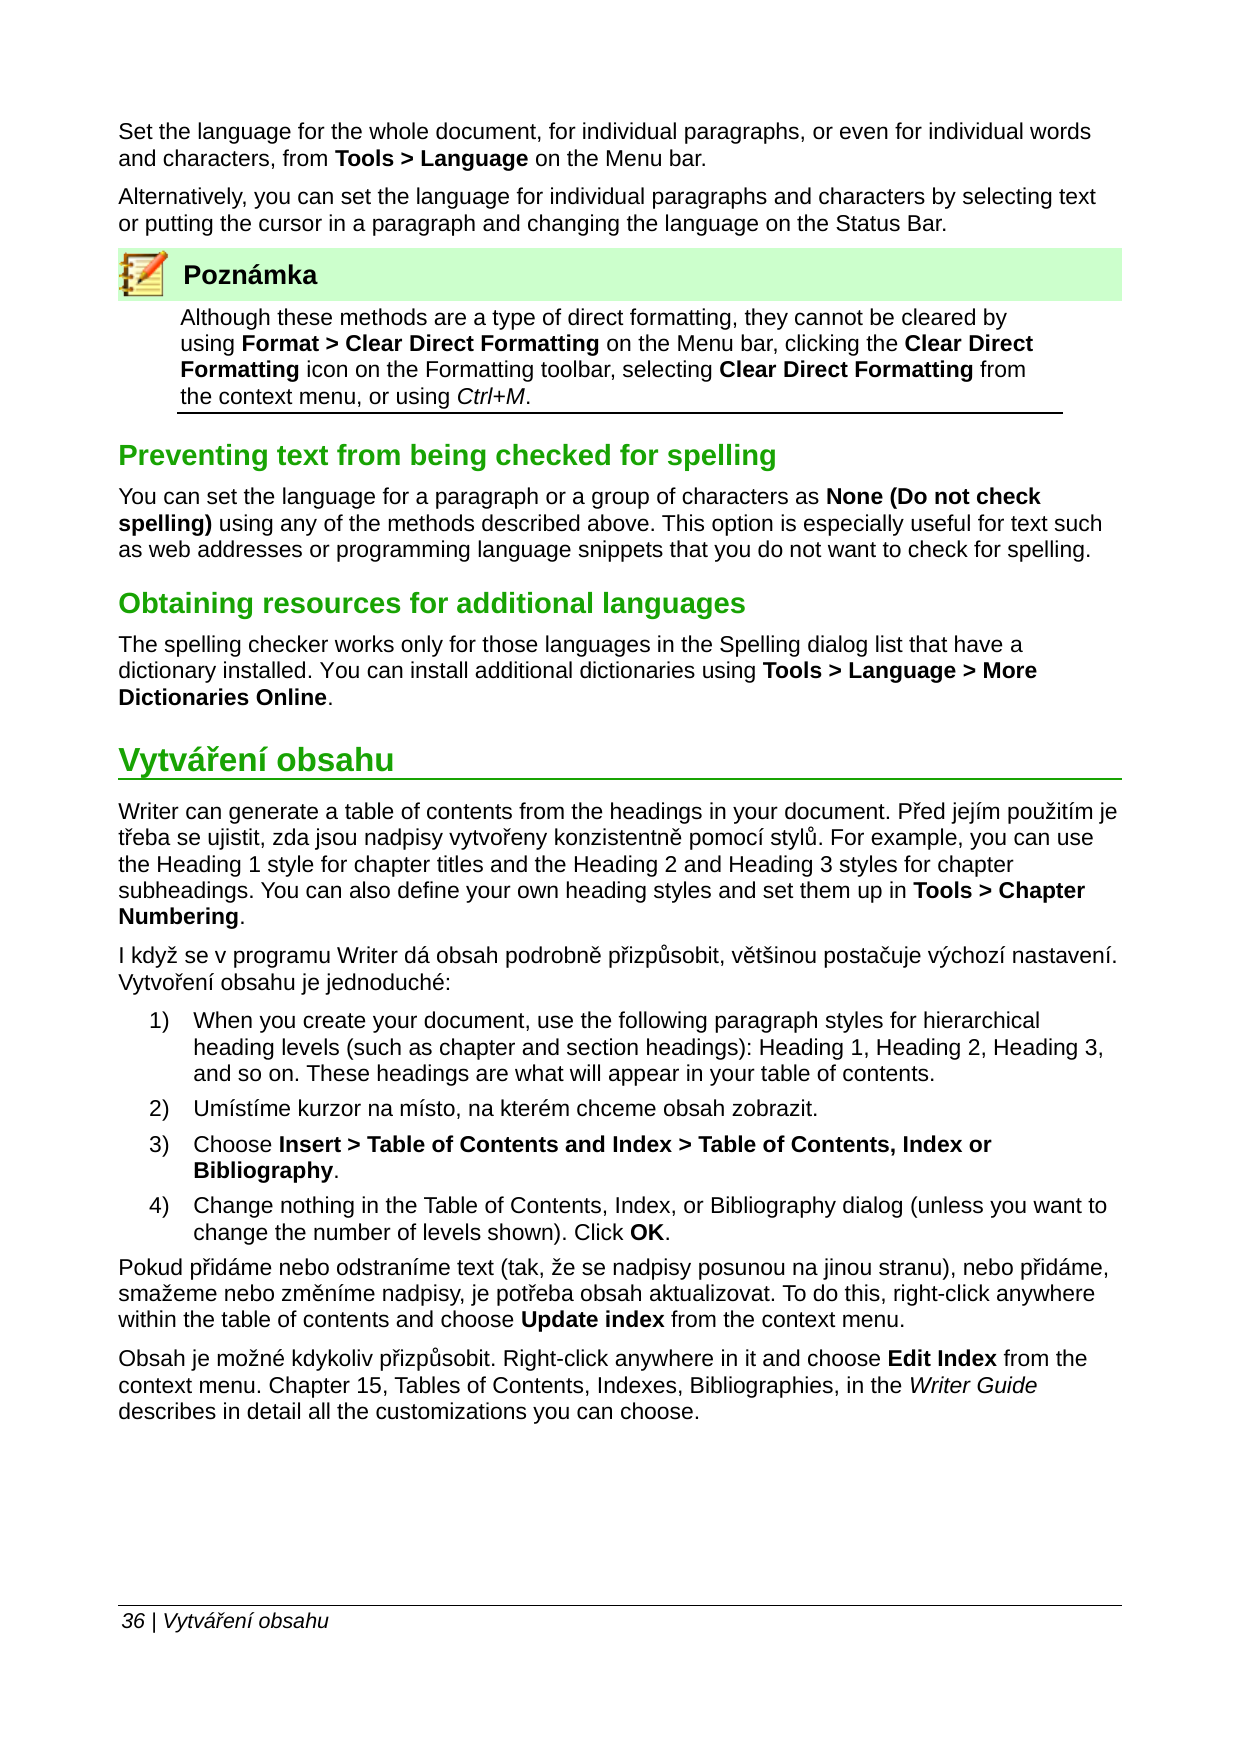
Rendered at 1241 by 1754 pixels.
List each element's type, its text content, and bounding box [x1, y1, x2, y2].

list When you create your document, use the following paragraph styles for hierarchical heading levels (such as chapter and section headings): Heading 1, Heading 2, Heading 3, and so on. These headings are what will appear in your table of contents. [169, 1007, 1122, 1086]
picture [119, 249, 170, 300]
list Umístíme kurzor na místo, na kterém chceme obsah zobrazit. [169, 1095, 1122, 1122]
text Pokud přidáme nebo odstraníme text (tak, že se nadpisy posunou na jinou stranu), nebo přidáme, smažeme nebo změníme nadpisy, je potřeba obsah aktualizovat. To do this, right-click anywhere within the table of contents and choose Update index from the context menu. [118, 1254, 1122, 1333]
subtitle Obtaining resources for additional languages [118, 586, 1122, 619]
text You can set the language for a paragraph or a group of characters as None (Do not check spelling) using any of the methods described above. This option is especially useful for text such as web addresses or programming language snippets that you do not want to check for spelling. [118, 483, 1122, 562]
text The spelling checker works only for those languages in the Spelling dialog list that have a dictionary installed. You can install additional dictionaries using Tools > Language > More Dictionaries Online. [118, 631, 1122, 710]
list Change nothing in the Table of Contents, Index, or Bibliography dialog (unless you want to change the number of levels shown). Click OK. [169, 1192, 1122, 1245]
subtitle Poznámka [118, 248, 1122, 301]
list Choose Insert > Table of Contents and Index > Table of Contents, Index or Bibliography. [169, 1131, 1122, 1183]
text Although these methods are a type of direct formatting, they cannot be cleared by using Format > Clear Direct Formatting on the Menu bar, clicking the Clear Direct Formatting icon on the Formatting toolbar, selecting Clear Direct Formatting from the context menu, or using Ctrl+M. [177, 301, 1063, 412]
subtitle Vytváření obsahu [118, 740, 1122, 778]
subtitle Preventing text from being checked for spelling [118, 438, 1122, 471]
text Set the language for the whole document, for individual paragraphs, or even for individual words and characters, from Tools > Language on the Menu bar. [118, 118, 1122, 171]
text Alternatively, you can set the language for individual paragraphs and characters by selecting text or putting the cursor in a paragraph and changing the language on the Status Bar. [118, 183, 1122, 236]
text I když se v programu Writer dá obsah podrobně přizpůsobit, většinou postačuje výchozí nastavení. Vytvoření obsahu je jednoduché: [118, 942, 1122, 995]
text Obsah je možné kdykoliv přizpůsobit. Right-click anywhere in it and choose Edit Index from the context menu. Chapter 15, Tables of Contents, Indexes, Bibliographies, in the Writer Guide describes in detail all the customizations you can choose. [118, 1345, 1122, 1424]
text Writer can generate a table of contents from the headings in your document. Před jejím použitím je třeba se ujistit, zda jsou nadpisy vytvořeny konzistentně pomocí stylů. For example, you can use the Heading 1 style for chapter titles and the Heading 2 and Heading 3 styles for chapter subheadings. You can also define your own heading styles and set them up in Tools > Chapter Numbering. [118, 798, 1122, 930]
